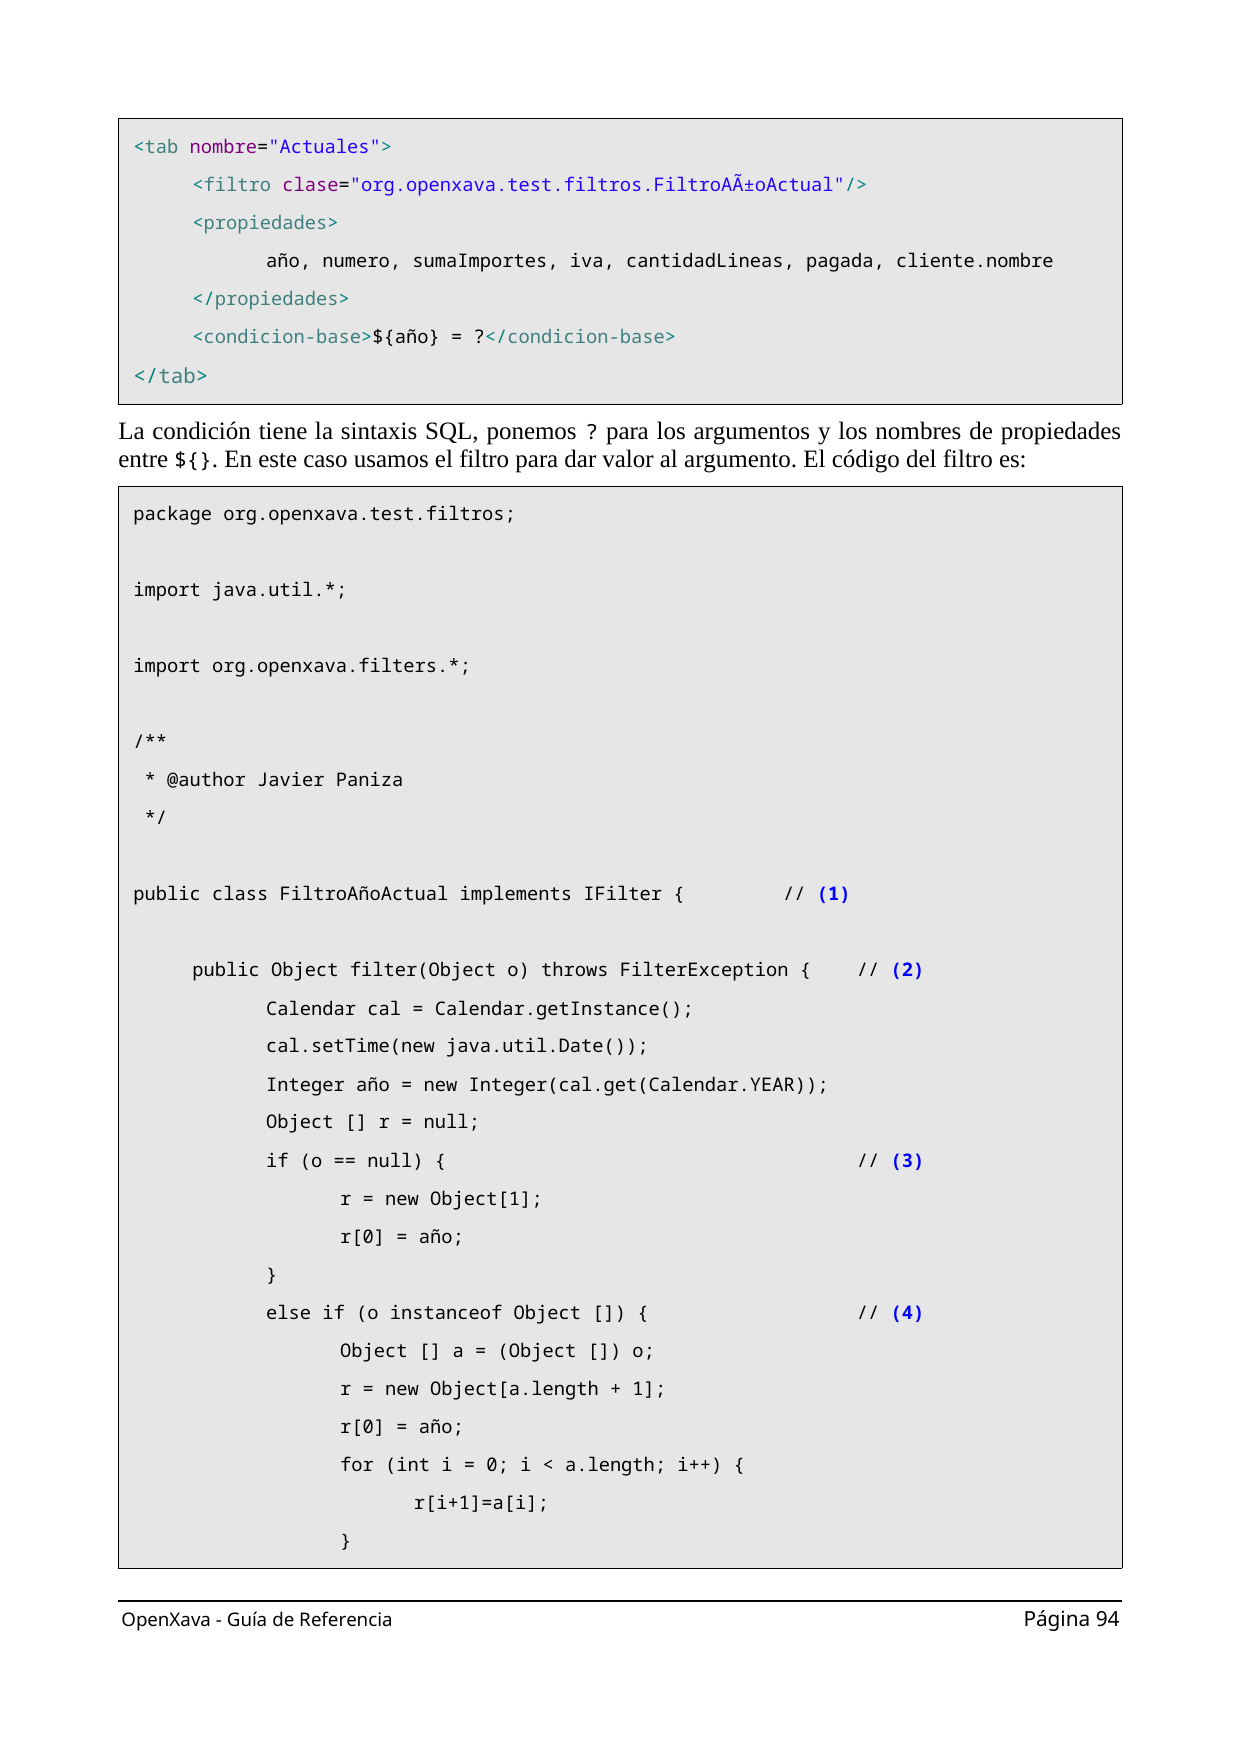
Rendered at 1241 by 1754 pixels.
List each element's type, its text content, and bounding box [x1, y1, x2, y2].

text r[i+1]=a[i]; [119, 1474, 1122, 1512]
text */ [119, 790, 1122, 828]
text r = new Object[a.length + 1]; [119, 1360, 1122, 1398]
text r[0] = año; [119, 1208, 1122, 1246]
text if (o == null) { // (3) [119, 1132, 1122, 1170]
text public class FiltroAñoActual implements IFilter { // (1) [119, 866, 1122, 904]
text for (int i = 0; i < a.length; i++) { [119, 1436, 1122, 1474]
text cal.setTime(new java.util.Date()); [119, 1018, 1122, 1056]
text La condición tiene la sintaxis SQL, ponemos ? para los argumentos y los nombres de propiedades entre ${}. En este caso usamos el filtro para dar valor al argumento. El código del filtro es: [118, 417, 1122, 473]
text else if (o instanceof Object []) { // (4) [119, 1284, 1122, 1322]
text <propiedades> [119, 194, 1122, 232]
text package org.openxava.test.filtros; [119, 487, 1122, 524]
text año, numero, sumaImportes, iva, cantidadLineas, pagada, cliente.nombre [119, 232, 1122, 270]
text Object [] r = null; [119, 1094, 1122, 1132]
text import org.openxava.filters.*; [119, 638, 1122, 676]
text import java.util.*; [119, 562, 1122, 600]
text <filtro clase="org.openxava.test.filtros.FiltroAÃ±oActual"/> [119, 156, 1122, 194]
text <tab nombre="Actuales"> [119, 119, 1122, 156]
text r = new Object[1]; [119, 1170, 1122, 1208]
text } [119, 1512, 1122, 1568]
text Integer año = new Integer(cal.get(Calendar.YEAR)); [119, 1056, 1122, 1094]
text * @author Javier Paniza [119, 752, 1122, 790]
text </propiedades> [119, 270, 1122, 308]
text <condicion-base>${año} = ?</condicion-base> [119, 308, 1122, 346]
text /** [119, 714, 1122, 752]
text r[0] = año; [119, 1398, 1122, 1436]
text </tab> [119, 346, 1122, 404]
text } [119, 1246, 1122, 1284]
text public Object filter(Object o) throws FilterException { // (2) [119, 942, 1122, 980]
text Calendar cal = Calendar.getInstance(); [119, 980, 1122, 1018]
text Object [] a = (Object []) o; [119, 1322, 1122, 1360]
